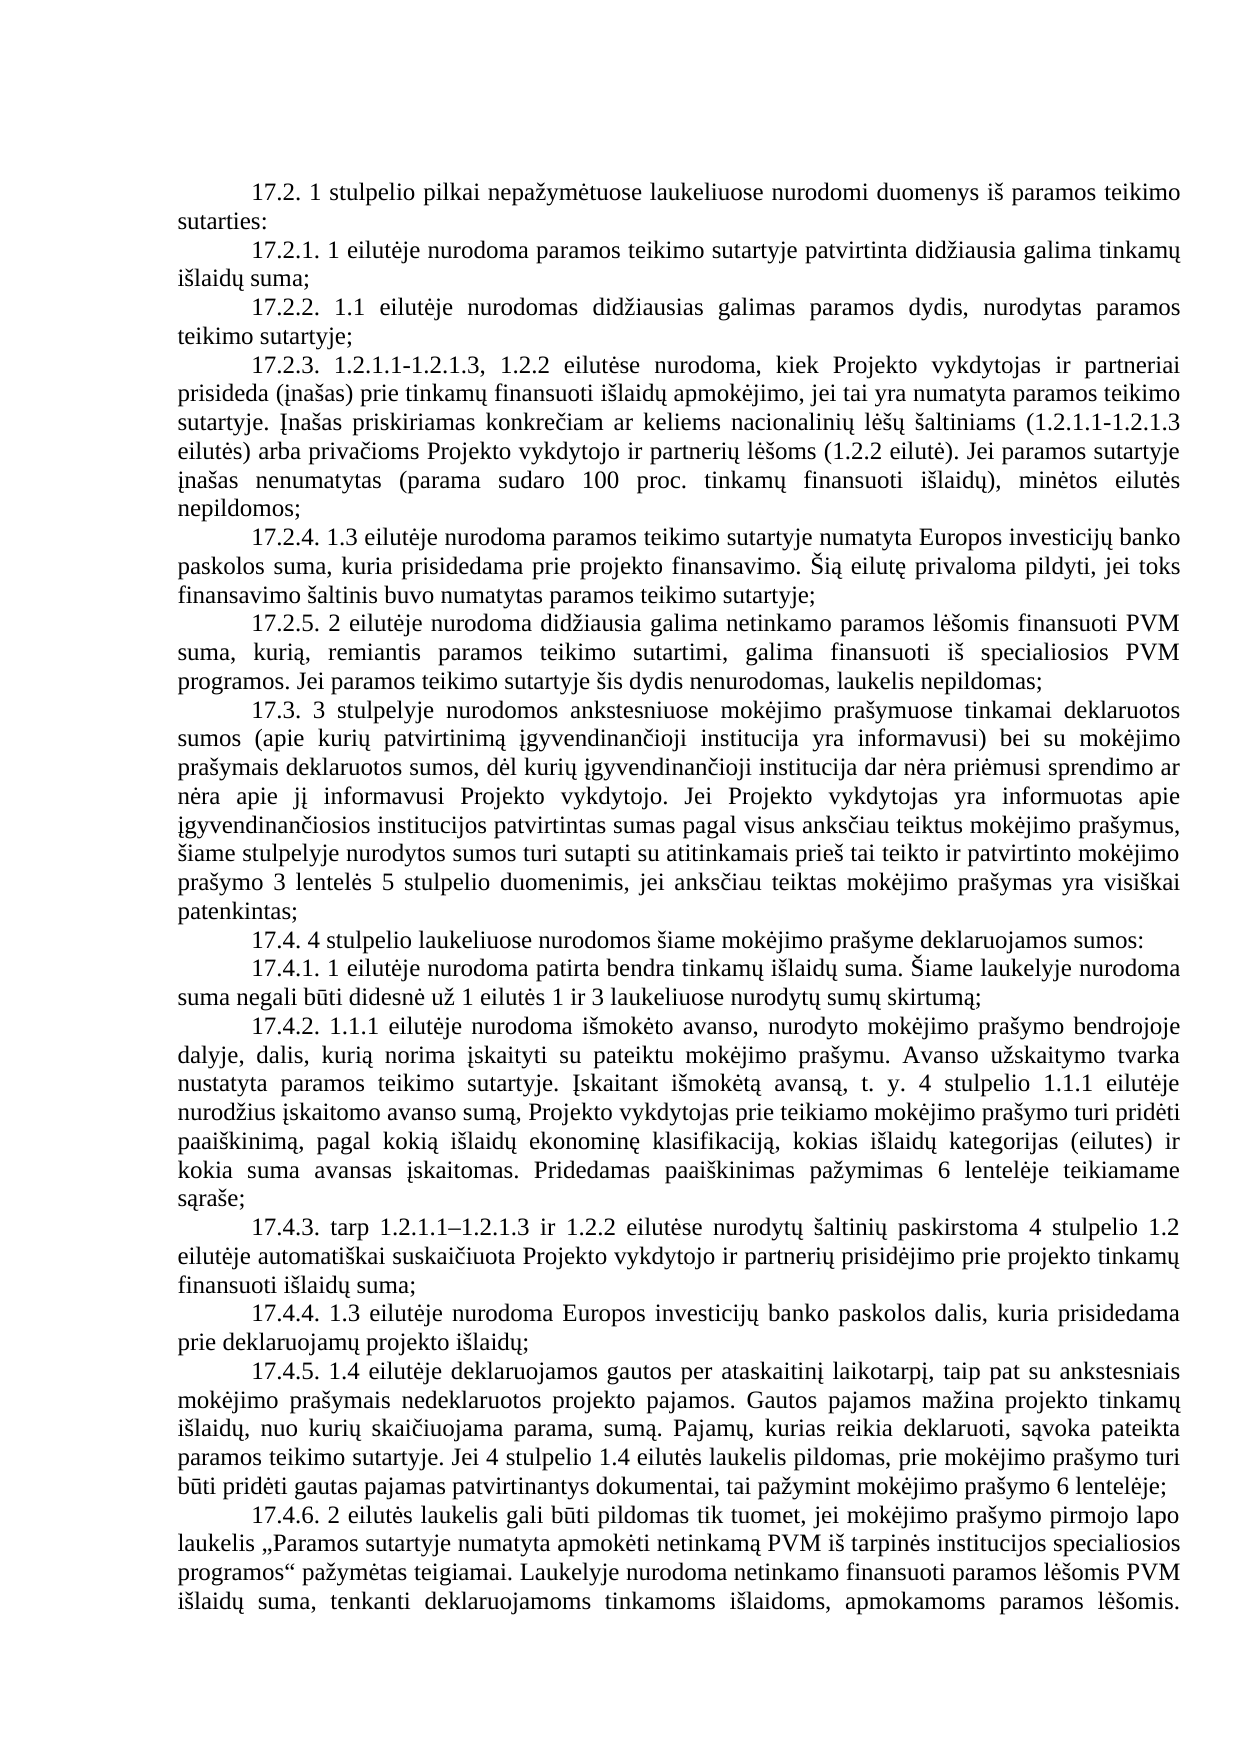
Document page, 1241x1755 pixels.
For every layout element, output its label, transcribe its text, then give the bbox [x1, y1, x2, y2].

text 17.2. 1 stulpelio pilkai nepažymėtuose laukeliuose nurodomi duomenys iš paramos teikimo sutarties: [177, 177, 1181, 235]
text 17.4. 4 stulpelio laukeliuose nurodomos šiame mokėjimo prašyme deklaruojamos sumos: [177, 925, 1181, 953]
text 17.2.5. 2 eilutėje nurodoma didžiausia galima netinkamo paramos lėšomis finansuoti PVM suma, kurią, remiantis paramos teikimo sutartimi, galima finansuoti iš specialiosios PVM programos. Jei paramos teikimo sutartyje šis dydis nenurodomas, laukelis nepildomas; [177, 608, 1181, 695]
text 17.3. 3 stulpelyje nurodomos ankstesniuose mokėjimo prašymuose tinkamai deklaruotos sumos (apie kurių patvirtinimą įgyvendinančioji institucija yra informavusi) bei su mokėjimo prašymais deklaruotos sumos, dėl kurių įgyvendinančioji institucija dar nėra priėmusi sprendimo ar nėra apie jį informavusi Projekto vykdytojo. Jei Projekto vykdytojas yra informuotas apie įgyvendinančiosios institucijos patvirtintas sumas pagal visus anksčiau teiktus mokėjimo prašymus, šiame stulpelyje nurodytos sumos turi sutapti su atitinkamais prieš tai teikto ir patvirtinto mokėjimo prašymo 3 lentelės 5 stulpelio duomenimis, jei anksčiau teiktas mokėjimo prašymas yra visiškai patenkintas; [177, 695, 1181, 925]
text 17.4.6. 2 eilutės laukelis gali būti pildomas tik tuomet, jei mokėjimo prašymo pirmojo lapo laukelis „Paramos sutartyje numatyta apmokėti netinkamą PVM iš tarpinės institucijos specialiosios programos“ pažymėtas teigiamai. Laukelyje nurodoma netinkamo finansuoti paramos lėšomis PVM išlaidų suma, tenkanti deklaruojamoms tinkamoms išlaidoms, apmokamoms paramos lėšomis. [177, 1500, 1181, 1615]
text 17.4.4. 1.3 eilutėje nurodoma Europos investicijų banko paskolos dalis, kuria prisidedama prie deklaruojamų projekto išlaidų; [177, 1298, 1181, 1356]
text 17.4.5. 1.4 eilutėje deklaruojamos gautos per ataskaitinį laikotarpį, taip pat su ankstesniais mokėjimo prašymais nedeklaruotos projekto pajamos. Gautos pajamos mažina projekto tinkamų išlaidų, nuo kurių skaičiuojama parama, sumą. Pajamų, kurias reikia deklaruoti, sąvoka pateikta paramos teikimo sutartyje. Jei 4 stulpelio 1.4 eilutės laukelis pildomas, prie mokėjimo prašymo turi būti pridėti gautas pajamas patvirtinantys dokumentai, tai pažymint mokėjimo prašymo 6 lentelėje; [177, 1356, 1181, 1500]
text 17.2.2. 1.1 eilutėje nurodomas didžiausias galimas paramos dydis, nurodytas paramos teikimo sutartyje; [177, 292, 1181, 350]
text 17.4.1. 1 eilutėje nurodoma patirta bendra tinkamų išlaidų suma. Šiame laukelyje nurodoma suma negali būti didesnė už 1 eilutės 1 ir 3 laukeliuose nurodytų sumų skirtumą; [177, 953, 1181, 1011]
text 17.2.4. 1.3 eilutėje nurodoma paramos teikimo sutartyje numatyta Europos investicijų banko paskolos suma, kuria prisidedama prie projekto finansavimo. Šią eilutę privaloma pildyti, jei toks finansavimo šaltinis buvo numatytas paramos teikimo sutartyje; [177, 522, 1181, 608]
text 17.4.2. 1.1.1 eilutėje nurodoma išmokėto avanso, nurodyto mokėjimo prašymo bendrojoje dalyje, dalis, kurią norima įskaityti su pateiktu mokėjimo prašymu. Avanso užskaitymo tvarka nustatyta paramos teikimo sutartyje. Įskaitant išmokėtą avansą, t. y. 4 stulpelio 1.1.1 eilutėje nurodžius įskaitomo avanso sumą, Projekto vykdytojas prie teikiamo mokėjimo prašymo turi pridėti paaiškinimą, pagal kokią išlaidų ekonominę klasifikaciją, kokias išlaidų kategorijas (eilutes) ir kokia suma avansas įskaitomas. Pridedamas paaiškinimas pažymimas 6 lentelėje teikiamame sąraše; [177, 1011, 1181, 1212]
text 17.4.3. tarp 1.2.1.1–1.2.1.3 ir 1.2.2 eilutėse nurodytų šaltinių paskirstoma 4 stulpelio 1.2 eilutėje automatiškai suskaičiuota Projekto vykdytojo ir partnerių prisidėjimo prie projekto tinkamų finansuoti išlaidų suma; [177, 1212, 1181, 1298]
text 17.2.3. 1.2.1.1-1.2.1.3, 1.2.2 eilutėse nurodoma, kiek Projekto vykdytojas ir partneriai prisideda (įnašas) prie tinkamų finansuoti išlaidų apmokėjimo, jei tai yra numatyta paramos teikimo sutartyje. Įnašas priskiriamas konkrečiam ar keliems nacionalinių lėšų šaltiniams (1.2.1.1-1.2.1.3 eilutės) arba privačioms Projekto vykdytojo ir partnerių lėšoms (1.2.2 eilutė). Jei paramos sutartyje įnašas nenumatytas (parama sudaro 100 proc. tinkamų finansuoti išlaidų), minėtos eilutės nepildomos; [177, 350, 1181, 522]
text 17.2.1. 1 eilutėje nurodoma paramos teikimo sutartyje patvirtinta didžiausia galima tinkamų išlaidų suma; [177, 235, 1181, 292]
